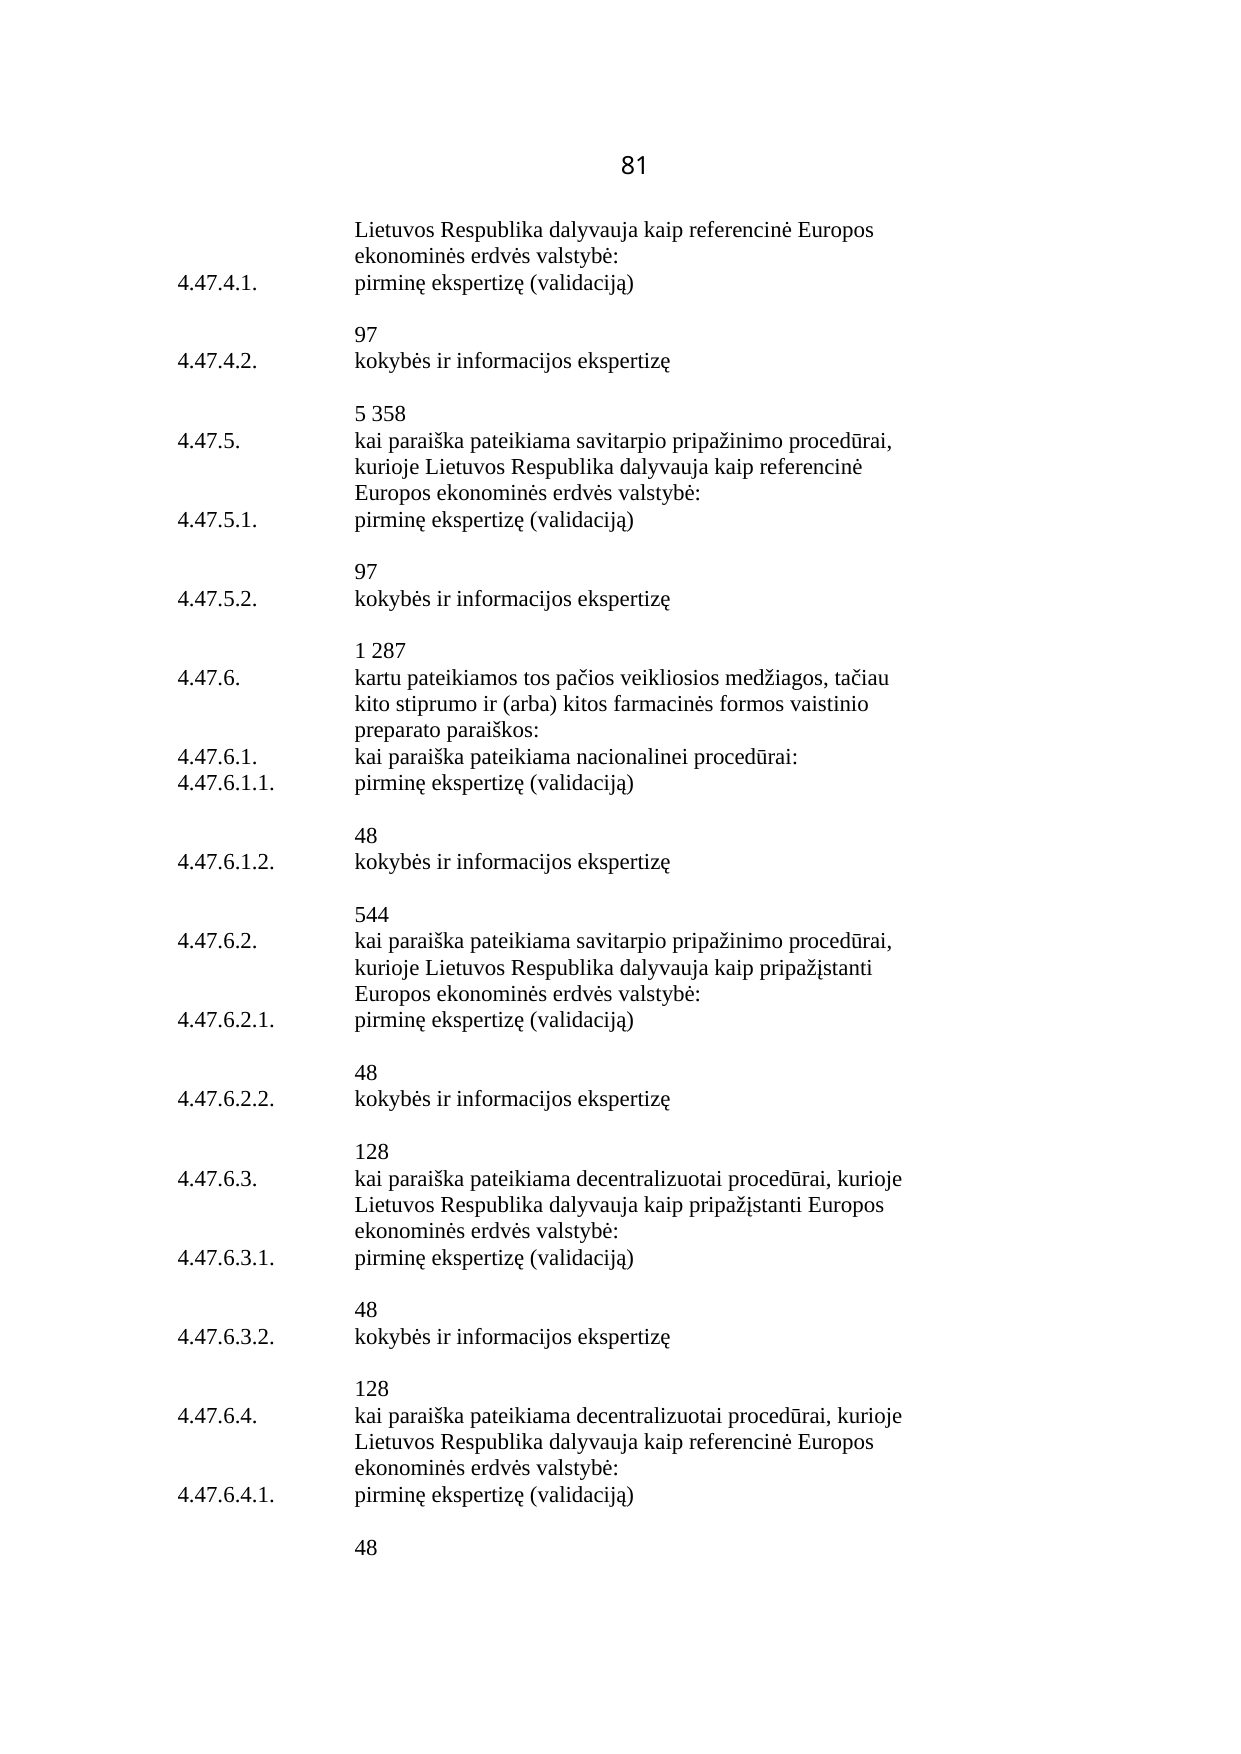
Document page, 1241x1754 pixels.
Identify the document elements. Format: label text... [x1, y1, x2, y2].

text 4.47.4.1. pirminę ekspertizę (validaciją) 97 [177, 268, 945, 348]
text 4.47.5.2. kokybės ir informacijos ekspertizę 1 287 [177, 585, 945, 664]
text 4.47.6.2. kai paraiška pateikiama savitarpio pripažinimo procedūrai, [177, 927, 945, 954]
text 4.47.6.1.1. pirminę ekspertizę (validaciją) 48 [177, 769, 945, 848]
text kurioje Lietuvos Respublika dalyvauja kaip referencinė [354, 453, 945, 479]
text 4.47.6.3.1. pirminę ekspertizę (validaciją) 48 [177, 1244, 945, 1323]
text 4.47.6.4. kai paraiška pateikiama decentralizuotai procedūrai, kurioje [177, 1402, 945, 1428]
text Europos ekonominės erdvės valstybė: [354, 479, 945, 506]
text 4.47.6.3. kai paraiška pateikiama decentralizuotai procedūrai, kurioje [177, 1164, 945, 1191]
text 4.47.5.1. pirminę ekspertizę (validaciją) 97 [177, 506, 945, 585]
text ekonominės erdvės valstybė: [354, 1454, 945, 1481]
text 4.47.6. kartu pateikiamos tos pačios veikliosios medžiagos, tačiau [177, 664, 945, 690]
text 4.47.6.2.2. kokybės ir informacijos ekspertizę 128 [177, 1086, 945, 1164]
text 4.47.6.1.2. kokybės ir informacijos ekspertizę 544 [177, 848, 945, 927]
text kito stiprumo ir (arba) kitos farmacinės formos vaistinio [354, 690, 945, 717]
text preparato paraiškos: [354, 717, 945, 743]
text Lietuvos Respublika dalyvauja kaip pripažįstanti Europos [354, 1191, 945, 1217]
text 4.47.6.1. kai paraiška pateikiama nacionalinei procedūrai: [177, 743, 945, 769]
text Lietuvos Respublika dalyvauja kaip referencinė Europos [354, 216, 945, 242]
text ekonominės erdvės valstybė: [354, 1217, 945, 1244]
text ekonominės erdvės valstybė: [354, 242, 945, 268]
text 4.47.6.4.1. pirminę ekspertizę (validaciją) 48 [177, 1481, 945, 1560]
text 4.47.6.2.1. pirminę ekspertizę (validaciją) 48 [177, 1006, 945, 1086]
text 4.47.4.2. kokybės ir informacijos ekspertizę 5 358 [177, 348, 945, 427]
text Lietuvos Respublika dalyvauja kaip referencinė Europos [354, 1428, 945, 1454]
text 4.47.6.3.2. kokybės ir informacijos ekspertizę 128 [177, 1323, 945, 1402]
text Europos ekonominės erdvės valstybė: [354, 980, 945, 1006]
text kurioje Lietuvos Respublika dalyvauja kaip pripažįstanti [354, 954, 945, 980]
text 4.47.5. kai paraiška pateikiama savitarpio pripažinimo procedūrai, [177, 427, 945, 453]
